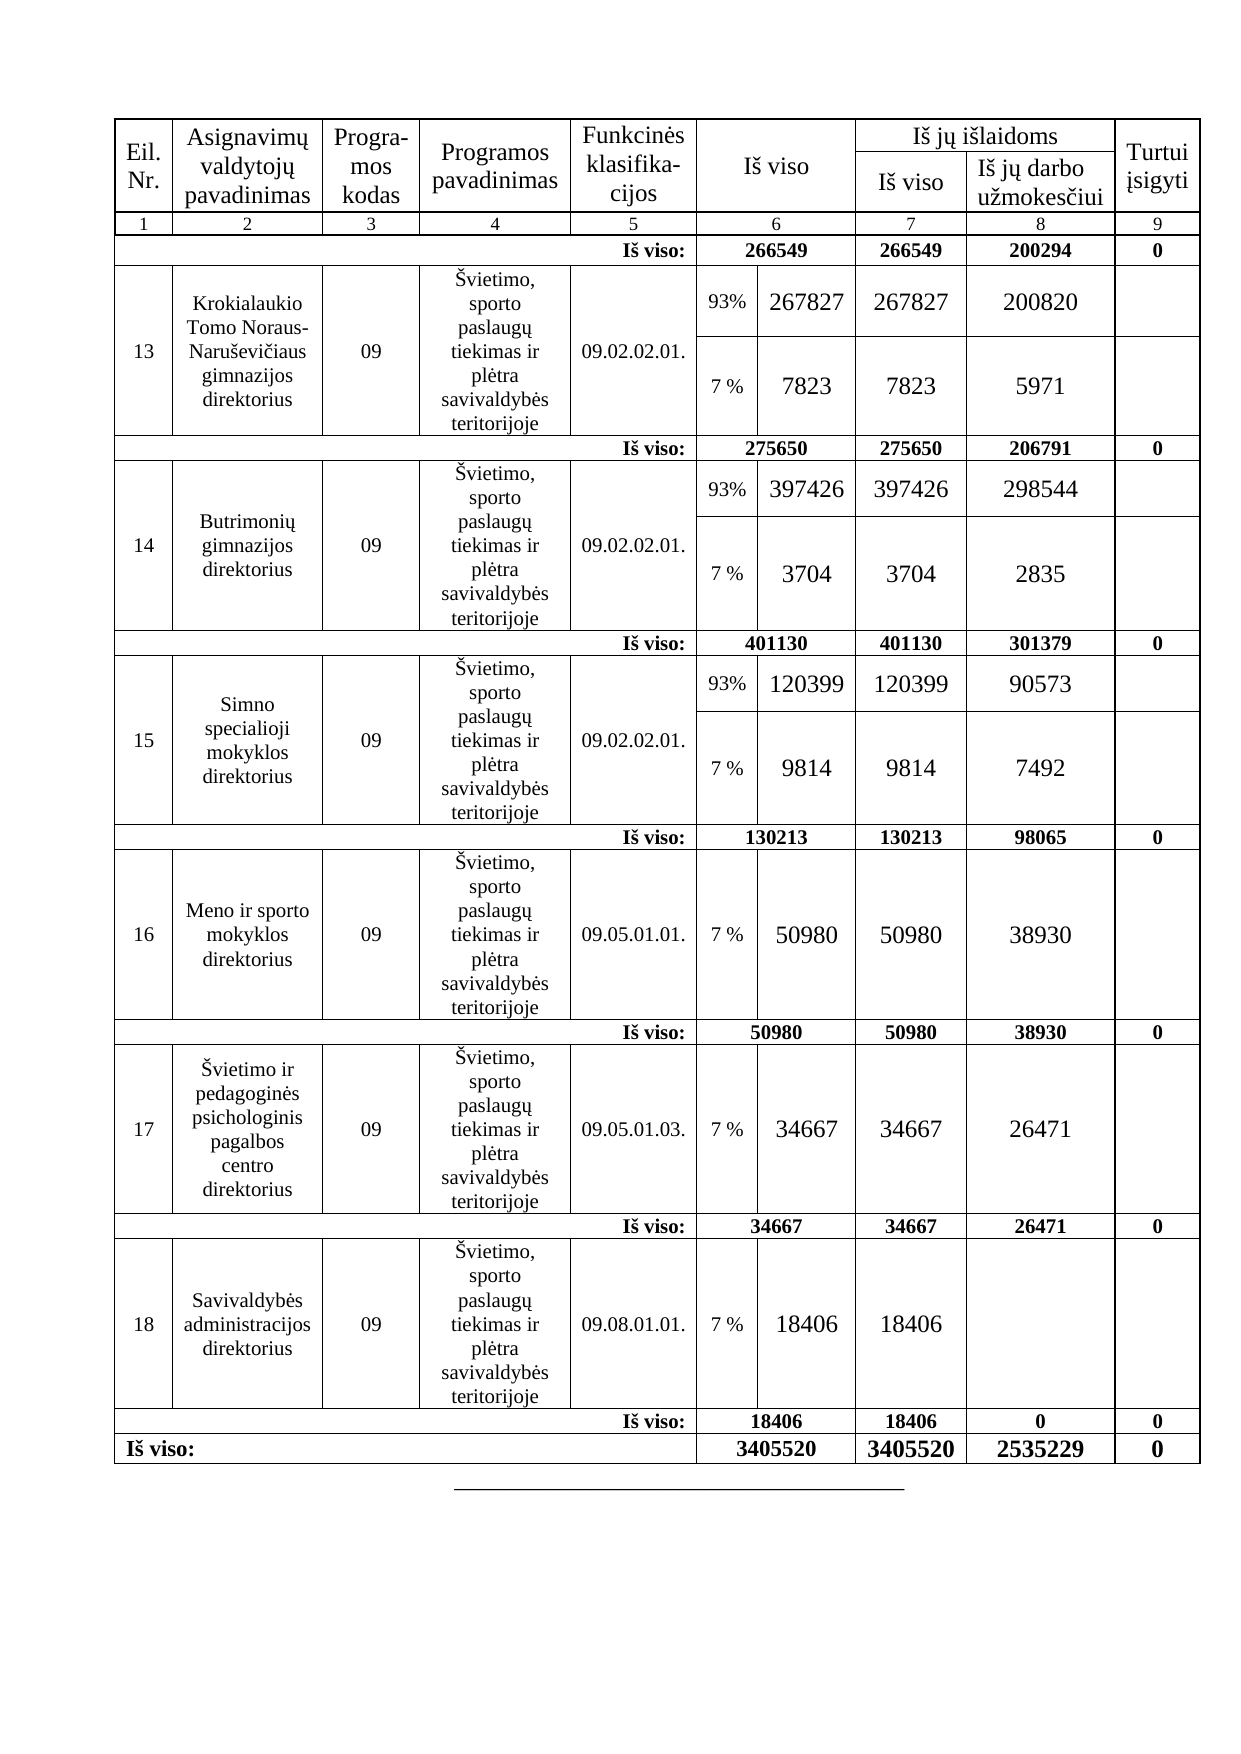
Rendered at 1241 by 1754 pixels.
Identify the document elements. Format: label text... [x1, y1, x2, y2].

table_cell 401130 [856, 631, 966, 654]
table_cell Iš viso: [115, 631, 696, 654]
table_cell 50980 [856, 1020, 966, 1044]
table_cell 7 [856, 213, 966, 234]
table_header Iš viso [697, 120, 855, 211]
table_cell 2535229 [967, 1434, 1114, 1463]
table_cell Iš viso: [115, 1409, 696, 1433]
table_cell Švietimo, sporto paslaugų tiekimas ir plėtra savivaldybės teritorijoje [420, 1239, 570, 1408]
table_cell [1116, 337, 1199, 435]
text ____________________________________ [177, 1464, 1181, 1492]
table_cell Švietimo, sporto paslaugų tiekimas ir plėtra savivaldybės teritorijoje [420, 850, 570, 1019]
table_cell [1116, 712, 1199, 824]
table_cell 266549 [697, 236, 855, 265]
table_cell 09.02.02.01. [571, 656, 696, 824]
table_cell 275650 [856, 436, 966, 460]
table_cell 9814 [758, 712, 855, 824]
table_cell 7 % [697, 712, 757, 824]
table_cell 3 [323, 213, 419, 234]
table_cell 09 [323, 461, 419, 629]
table_cell Iš jų darbo užmokesčiui [967, 152, 1114, 211]
table_cell 0 [1116, 631, 1199, 654]
table_cell 16 [115, 850, 172, 1019]
table_cell 34667 [758, 1045, 855, 1213]
table_cell 38930 [967, 850, 1114, 1019]
table_cell 18 [115, 1239, 172, 1408]
table_cell 3405520 [697, 1434, 855, 1463]
table_cell 0 [1116, 1214, 1199, 1238]
table_cell 200294 [967, 236, 1114, 265]
table_cell 397426 [856, 461, 966, 516]
table_cell 206791 [967, 436, 1114, 460]
table_cell 2835 [967, 517, 1114, 629]
table_cell 09 [323, 266, 419, 435]
table_cell 93% [697, 266, 757, 336]
table_cell [1116, 1239, 1199, 1408]
table_cell 0 [1116, 436, 1199, 460]
table_cell 26471 [967, 1045, 1114, 1213]
table_cell 90573 [967, 656, 1114, 711]
table_cell 09.02.02.01. [571, 461, 696, 629]
table_cell 6 [697, 213, 855, 234]
table_cell 0 [1116, 236, 1199, 265]
table_cell 09 [323, 1239, 419, 1408]
table_header Programos pavadinimas [420, 120, 570, 211]
table_cell [1116, 850, 1199, 1019]
table_cell 120399 [856, 656, 966, 711]
table_header Funkcinės klasifika-cijos kodas [571, 120, 696, 211]
table_cell 9814 [856, 712, 966, 824]
table_cell 120399 [758, 656, 855, 711]
table_cell 3704 [758, 517, 855, 629]
table_cell 7492 [967, 712, 1114, 824]
table_cell 09 [323, 1045, 419, 1213]
table_cell 26471 [967, 1214, 1114, 1238]
table_cell 275650 [697, 436, 855, 460]
table_cell 50980 [697, 1020, 855, 1044]
table_cell Švietimo, sporto paslaugų tiekimas ir plėtra savivaldybės teritorijoje [420, 1045, 570, 1213]
table_cell 3405520 [856, 1434, 966, 1463]
table_cell Iš viso: [115, 436, 696, 460]
table_cell [1116, 1045, 1199, 1213]
table_cell 5971 [967, 337, 1114, 435]
table_cell 298544 [967, 461, 1114, 516]
table_cell Meno ir sporto mokyklos direktorius [173, 850, 322, 1019]
table_cell 401130 [697, 631, 855, 654]
table_cell Švietimo, sporto paslaugų tiekimas ir plėtra savivaldybės teritorijoje [420, 461, 570, 629]
table_cell Butrimonių gimnazijos direktorius [173, 461, 322, 629]
table_cell Iš viso: [115, 1020, 696, 1044]
table_cell 93% [697, 461, 757, 516]
table_cell 0 [967, 1409, 1114, 1433]
table_cell Švietimo, sporto paslaugų tiekimas ir plėtra savivaldybės teritorijoje [420, 266, 570, 435]
table_cell 0 [1116, 1434, 1199, 1463]
table_cell 93% [697, 656, 757, 711]
table_cell 397426 [758, 461, 855, 516]
table_cell Iš viso: [115, 236, 696, 265]
table_cell 34667 [856, 1045, 966, 1213]
table_cell 18406 [856, 1239, 966, 1408]
table_cell 18406 [697, 1409, 855, 1433]
table_cell 8 [967, 213, 1114, 234]
table_cell 18406 [856, 1409, 966, 1433]
table_cell 7 % [697, 1045, 757, 1213]
table_cell Savivaldybės administracijos direktorius [173, 1239, 322, 1408]
table_cell Iš viso [856, 152, 966, 211]
table_cell 09.05.01.01. [571, 850, 696, 1019]
table_cell Iš viso: [115, 825, 696, 849]
table_cell 50980 [856, 850, 966, 1019]
table_cell Iš viso: [115, 1214, 696, 1238]
table_cell [1116, 266, 1199, 336]
table_cell [1116, 517, 1199, 629]
table_cell [967, 1239, 1114, 1408]
table_cell [1116, 656, 1199, 711]
table_cell 4 [420, 213, 570, 234]
table_cell 130213 [697, 825, 855, 849]
table_cell 7823 [758, 337, 855, 435]
table_cell 301379 [967, 631, 1114, 654]
table_cell 7 % [697, 337, 757, 435]
table_cell 7823 [856, 337, 966, 435]
table_cell 14 [115, 461, 172, 629]
table_cell 50980 [758, 850, 855, 1019]
table_cell Švietimo, sporto paslaugų tiekimas ir plėtra savivaldybės teritorijoje [420, 656, 570, 824]
table_cell Simno specialioji mokyklos direktorius [173, 656, 322, 824]
table_cell 9 [1116, 213, 1199, 234]
table_header Iš jų išlaidoms [856, 120, 1114, 151]
table_header Asignavimų valdytojų pavadinimas [173, 120, 322, 211]
table_cell 7 % [697, 1239, 757, 1408]
table_cell Švietimo ir pedagoginės psichologinis pagalbos centro direktorius [173, 1045, 322, 1213]
table_cell 7 % [697, 517, 757, 629]
table_cell 18406 [758, 1239, 855, 1408]
table_header Turtui įsigyti [1116, 120, 1199, 211]
table_cell 38930 [967, 1020, 1114, 1044]
table_cell 34667 [856, 1214, 966, 1238]
table_cell 130213 [856, 825, 966, 849]
table_cell 09 [323, 850, 419, 1019]
table_cell 0 [1116, 1020, 1199, 1044]
table_cell 267827 [758, 266, 855, 336]
table_cell 09 [323, 656, 419, 824]
table_cell Iš viso: [115, 1434, 696, 1463]
table_cell 09.08.01.01. [571, 1239, 696, 1408]
table_cell 98065 [967, 825, 1114, 849]
table_cell 5 [571, 213, 696, 234]
table_cell 15 [115, 656, 172, 824]
table_header Progra-mos kodas [323, 120, 419, 211]
table_cell 200820 [967, 266, 1114, 336]
table_cell Krokialaukio Tomo Noraus-Naruševičiaus gimnazijos direktorius [173, 266, 322, 435]
table_cell 0 [1116, 1409, 1199, 1433]
table_cell [1116, 461, 1199, 516]
table_cell 3704 [856, 517, 966, 629]
table_cell 267827 [856, 266, 966, 336]
table_cell 13 [115, 266, 172, 435]
table_cell 34667 [697, 1214, 855, 1238]
table_cell 7 % [697, 850, 757, 1019]
table_cell 266549 [856, 236, 966, 265]
table_cell 17 [115, 1045, 172, 1213]
table_header Eil. Nr. [116, 120, 172, 211]
table_cell 09.02.02.01. [571, 266, 696, 435]
table_cell 2 [173, 213, 322, 234]
table_cell 0 [1116, 825, 1199, 849]
table_cell 1 [116, 213, 172, 234]
table_cell 09.05.01.03. [571, 1045, 696, 1213]
